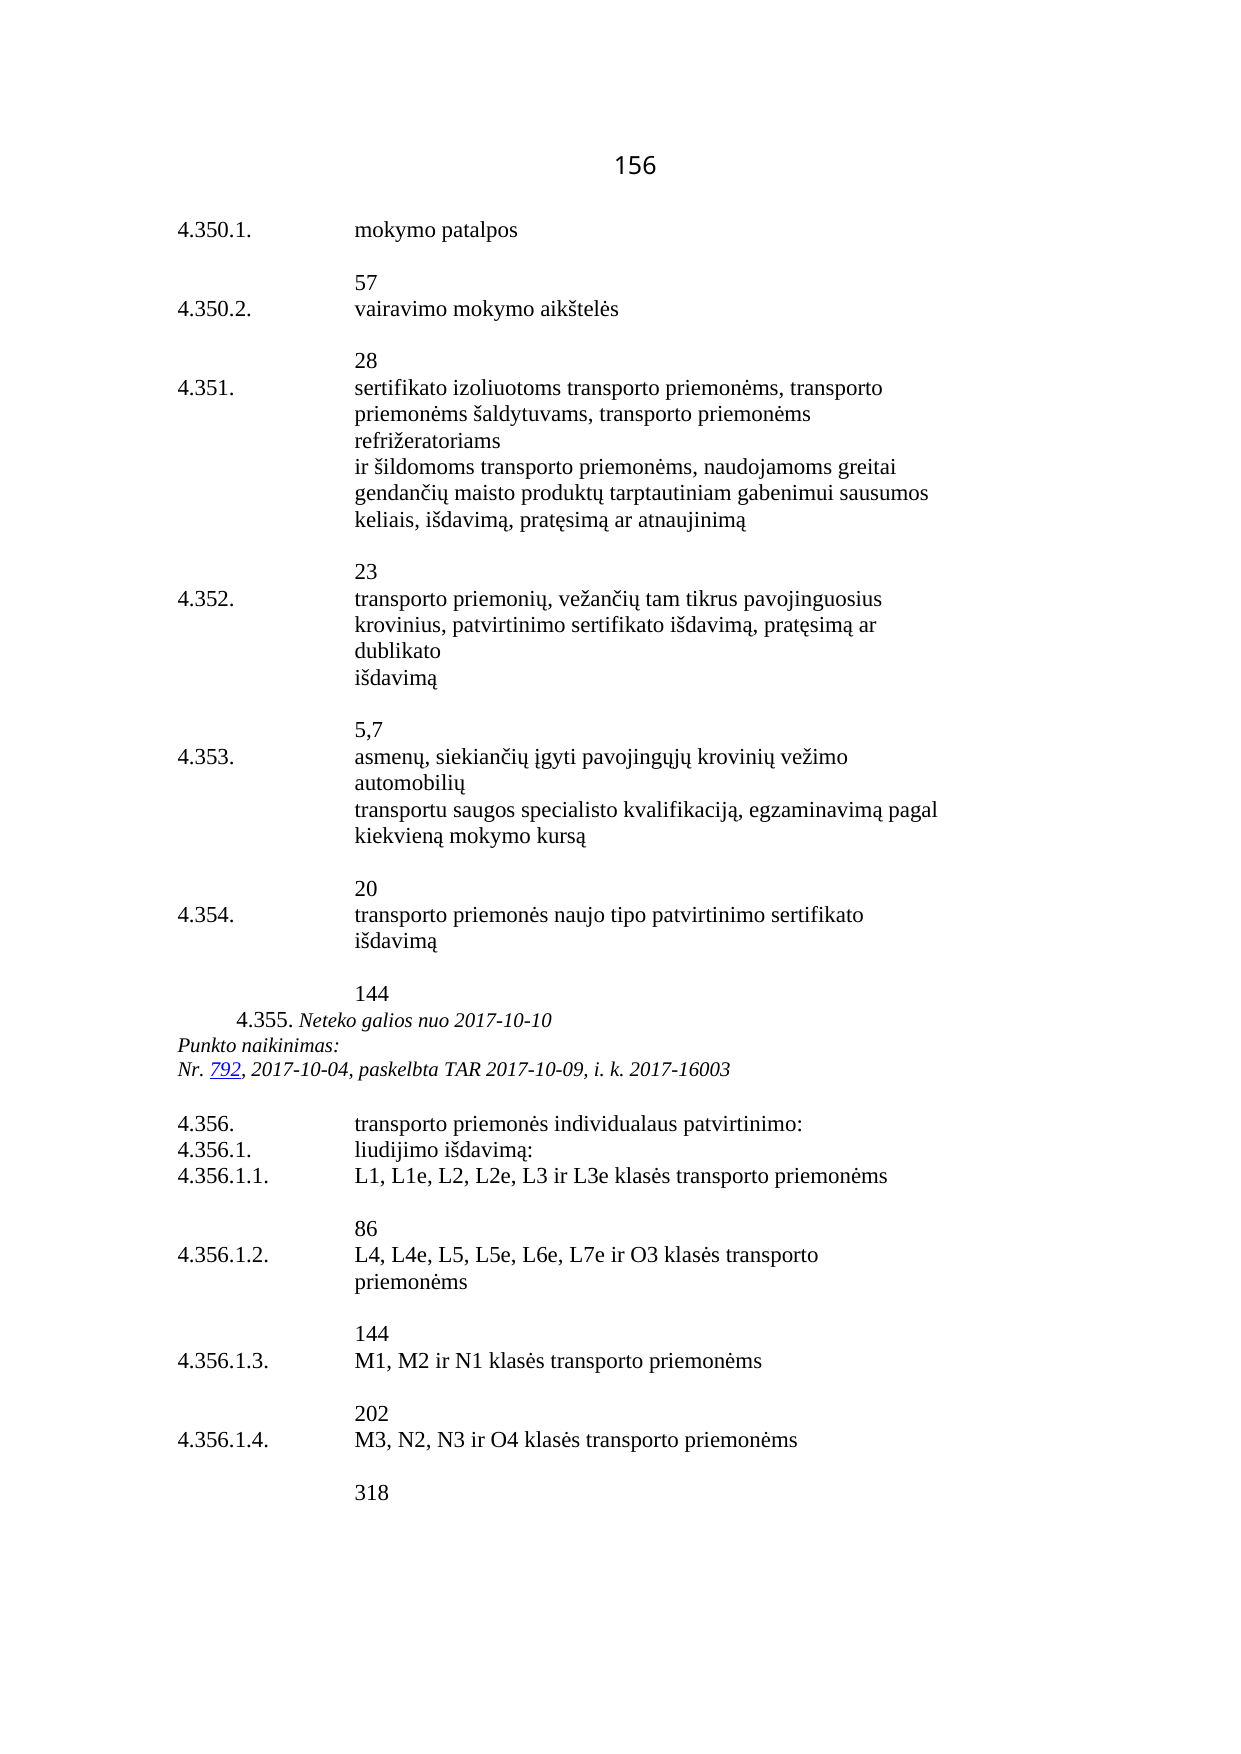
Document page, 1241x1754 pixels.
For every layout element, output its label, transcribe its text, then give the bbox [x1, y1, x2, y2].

text išdavimą 5,7 [354, 664, 945, 743]
text 4.351. sertifikato izoliuotoms transporto priemonėms, transporto [177, 374, 945, 400]
text keliais, išdavimą, pratęsimą ar atnaujinimą 23 [354, 506, 945, 585]
text 4.356.1.1. L1, L1e, L2, L2e, L3 ir L3e klasės transporto priemonėms 86 [177, 1162, 892, 1241]
text 4.356.1.3. M1, M2 ir N1 klasės transporto priemonėms 202 [177, 1347, 892, 1426]
text krovinius, patvirtinimo sertifikato išdavimą, pratęsimą ar dublikato [354, 611, 945, 664]
text 4.355. Neteko galios nuo 2017-10-10 [177, 1006, 1093, 1033]
text 4.356. transporto priemonės individualaus patvirtinimo: [177, 1110, 892, 1136]
text priemonėms šaldytuvams, transporto priemonėms refrižeratoriams [354, 400, 945, 453]
text kiekvieną mokymo kursą 20 [354, 822, 945, 901]
text 4.350.1. mokymo patalpos 57 [177, 216, 945, 295]
text 4.350.2. vairavimo mokymo aikštelės 28 [177, 295, 945, 374]
text 4.352. transporto priemonių, vežančių tam tikrus pavojinguosius [177, 585, 945, 611]
text priemonėms 144 [354, 1268, 892, 1347]
text 4.356.1. liudijimo išdavimą: [177, 1136, 892, 1162]
text ir šildomoms transporto priemonėms, naudojamoms greitai [354, 453, 945, 479]
text transportu saugos specialisto kvalifikaciją, egzaminavimą pagal [354, 796, 945, 822]
text 4.356.1.4. M3, N2, N3 ir O4 klasės transporto priemonėms 318 [177, 1426, 892, 1505]
text 4.354. transporto priemonės naujo tipo patvirtinimo sertifikato išdavimą 144 [177, 901, 945, 1006]
text 4.356.1.2. L4, L4e, L5, L5e, L6e, L7e ir O3 klasės transporto [177, 1241, 892, 1268]
text 4.353. asmenų, siekiančių įgyti pavojingųjų krovinių vežimo automobilių [177, 743, 945, 796]
text Punkto naikinimas: [177, 1033, 1093, 1057]
text gendančių maisto produktų tarptautiniam gabenimui sausumos [354, 479, 945, 506]
text Nr. 792, 2017-10-04, paskelbta TAR 2017-10-09, i. k. 2017-16003 [177, 1057, 1093, 1081]
